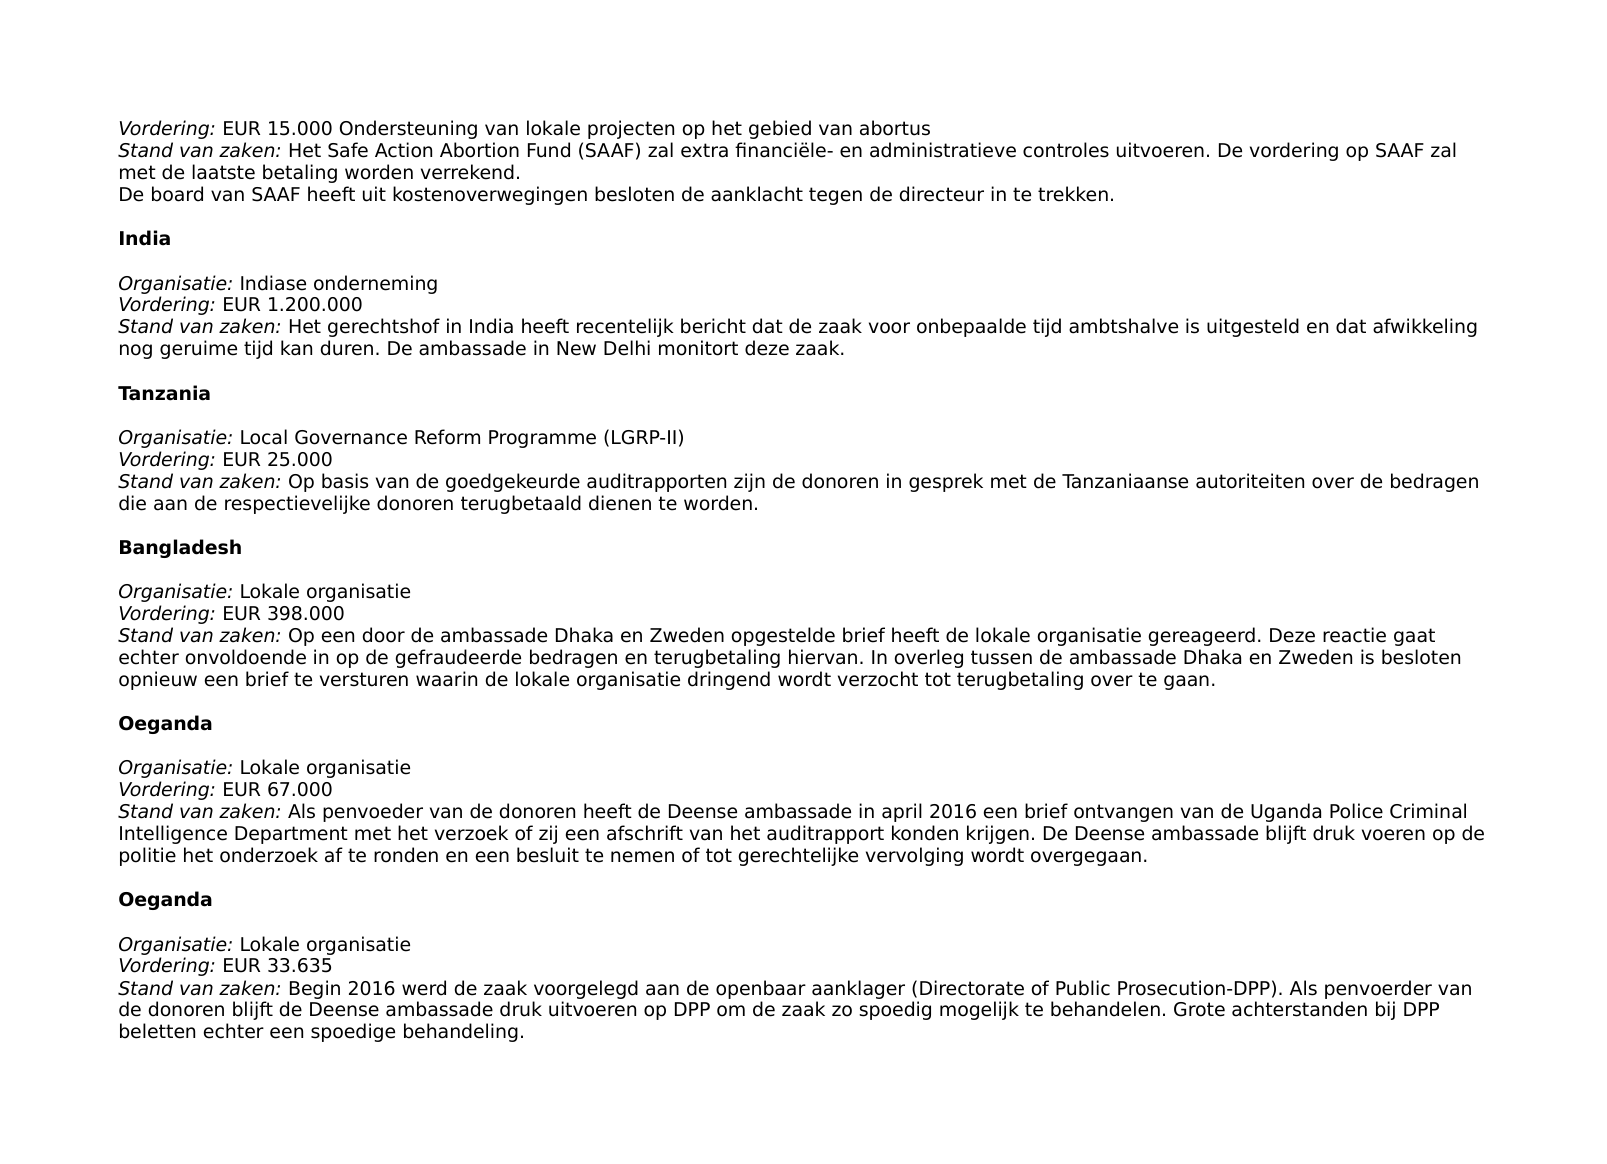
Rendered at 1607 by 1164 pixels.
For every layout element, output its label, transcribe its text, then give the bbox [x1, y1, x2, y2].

text Vordering: EUR 67.000 [118, 779, 1488, 801]
text De board van SAAF heeft uit kostenoverwegingen besloten de aanklacht tegen de directeur in te trekken. [118, 184, 1488, 206]
text Stand van zaken: Het gerechtshof in India heeft recentelijk bericht dat de zaak voor onbepaalde tijd ambtshalve is uitgesteld en dat afwikkeling nog geruime tijd kan duren. De ambassade in New Delhi monitort deze zaak. [118, 316, 1488, 360]
text Vordering: EUR 25.000 [118, 449, 1488, 471]
subtitle Oeganda [118, 889, 1488, 911]
subtitle Tanzania [118, 382, 1488, 404]
text Stand van zaken: Het Safe Action Abortion Fund (SAAF) zal extra financiële- en administratieve controles uitvoeren. De vordering op SAAF zal met de laatste betaling worden verrekend. [118, 140, 1488, 184]
text Organisatie: Lokale organisatie [118, 933, 1488, 955]
text Vordering: EUR 33.635 [118, 955, 1488, 977]
text Organisatie: Local Governance Reform Programme (LGRP-II) [118, 427, 1488, 449]
text Vordering: EUR 1.200.000 [118, 294, 1488, 316]
text Vordering: EUR 398.000 [118, 603, 1488, 625]
text Vordering: EUR 15.000 Ondersteuning van lokale projecten op het gebied van abortus [118, 118, 1488, 140]
subtitle India [118, 228, 1488, 250]
text Stand van zaken: Begin 2016 werd de zaak voorgelegd aan de openbaar aanklager (Directorate of Public Prosecution-DPP). Als penvoerder van de donoren blijft de Deense ambassade druk uitvoeren op DPP om de zaak zo spoedig mogelijk te behandelen. Grote achterstanden bij DPP beletten echter een spoedige behandeling. [118, 977, 1488, 1043]
text Stand van zaken: Op basis van de goedgekeurde auditrapporten zijn de donoren in gesprek met de Tanzaniaanse autoriteiten over de bedragen die aan de respectievelijke donoren terugbetaald dienen te worden. [118, 471, 1488, 514]
text Stand van zaken: Op een door de ambassade Dhaka en Zweden opgestelde brief heeft de lokale organisatie gereageerd. Deze reactie gaat echter onvoldoende in op de gefraudeerde bedragen en terugbetaling hiervan. In overleg tussen de ambassade Dhaka en Zweden is besloten opnieuw een brief te versturen waarin de lokale organisatie dringend wordt verzocht tot terugbetaling over te gaan. [118, 625, 1488, 691]
subtitle Bangladesh [118, 537, 1488, 559]
subtitle Oeganda [118, 713, 1488, 735]
text Organisatie: Lokale organisatie [118, 757, 1488, 779]
text Organisatie: Lokale organisatie [118, 581, 1488, 603]
text Organisatie: Indiase onderneming [118, 272, 1488, 294]
text Stand van zaken: Als penvoeder van de donoren heeft de Deense ambassade in april 2016 een brief ontvangen van de Uganda Police Criminal Intelligence Department met het verzoek of zij een afschrift van het auditrapport konden krijgen. De Deense ambassade blijft druk voeren op de politie het onderzoek af te ronden en een besluit te nemen of tot gerechtelijke vervolging wordt overgegaan. [118, 801, 1488, 867]
